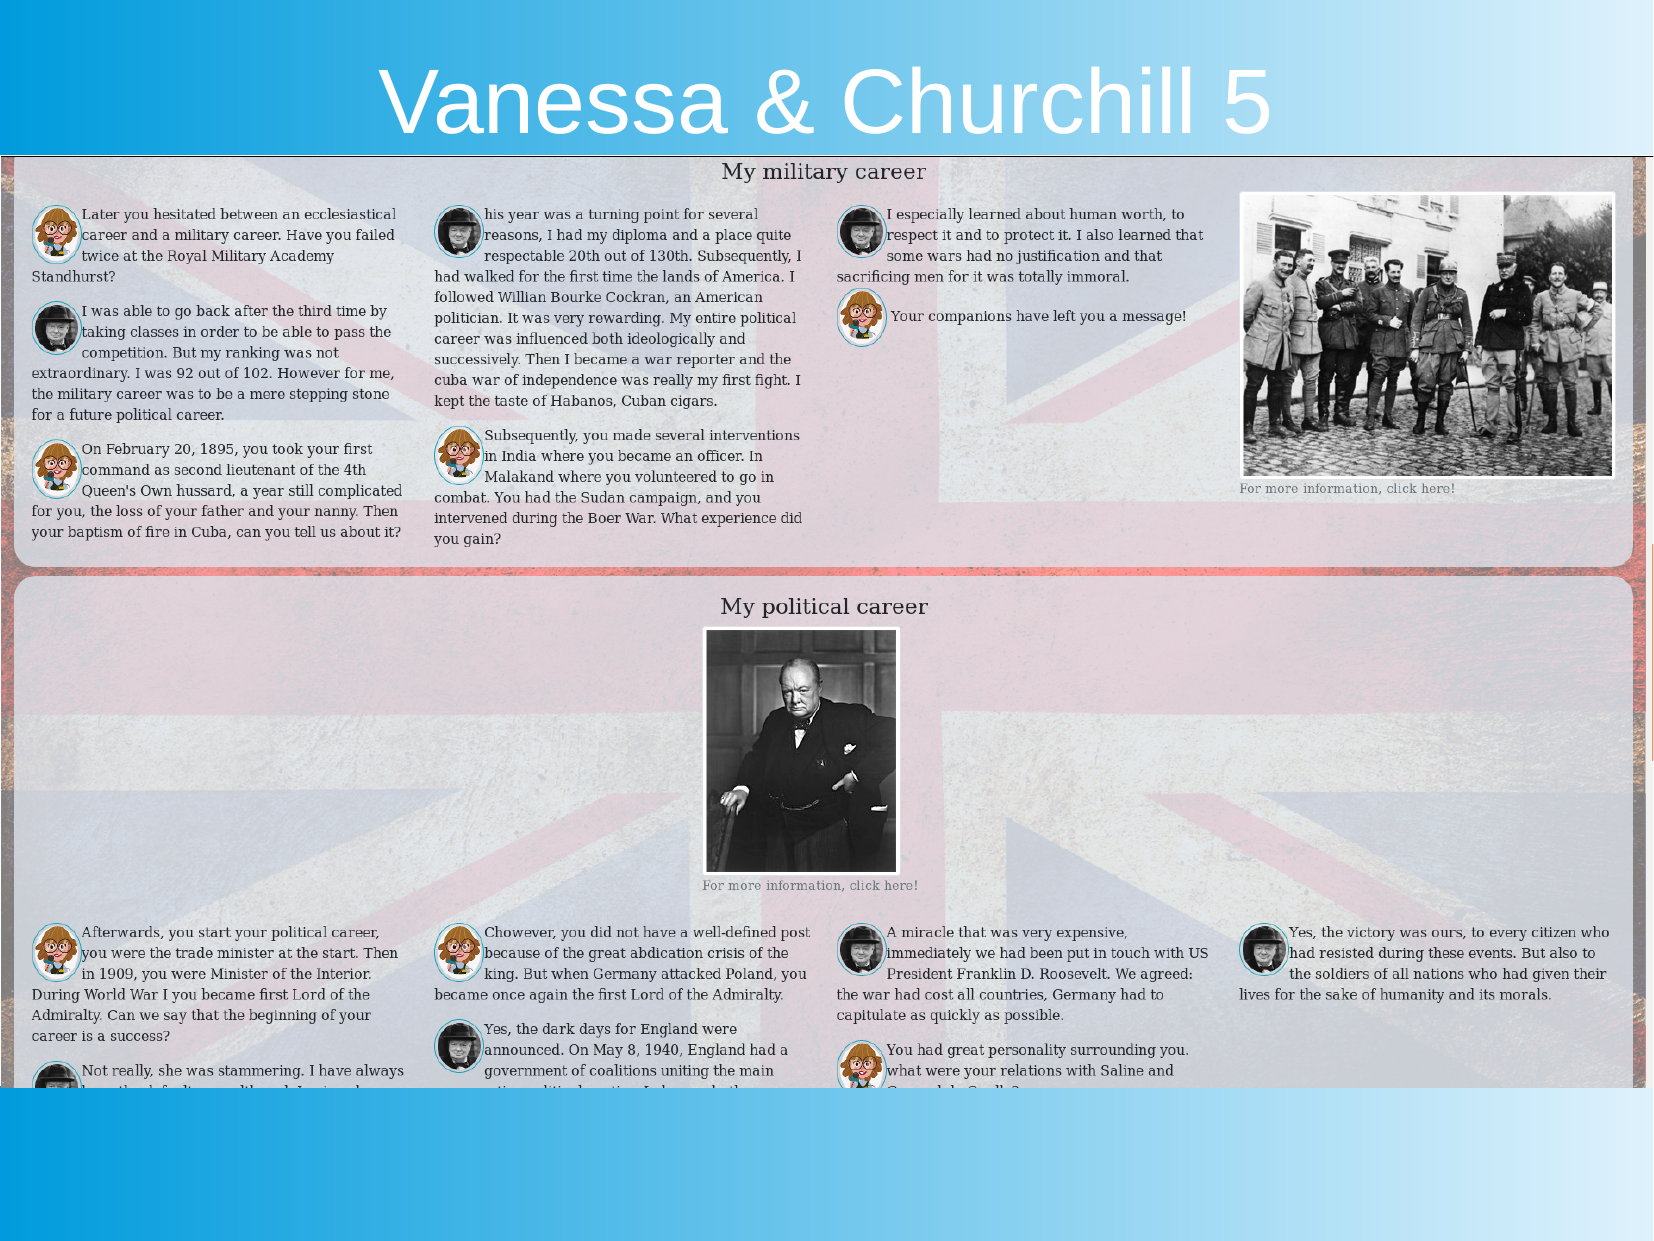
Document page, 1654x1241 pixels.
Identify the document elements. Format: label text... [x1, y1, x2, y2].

picture [1, 156, 1654, 1241]
title Vanessa & Churchill 5 [82, 49, 1571, 155]
